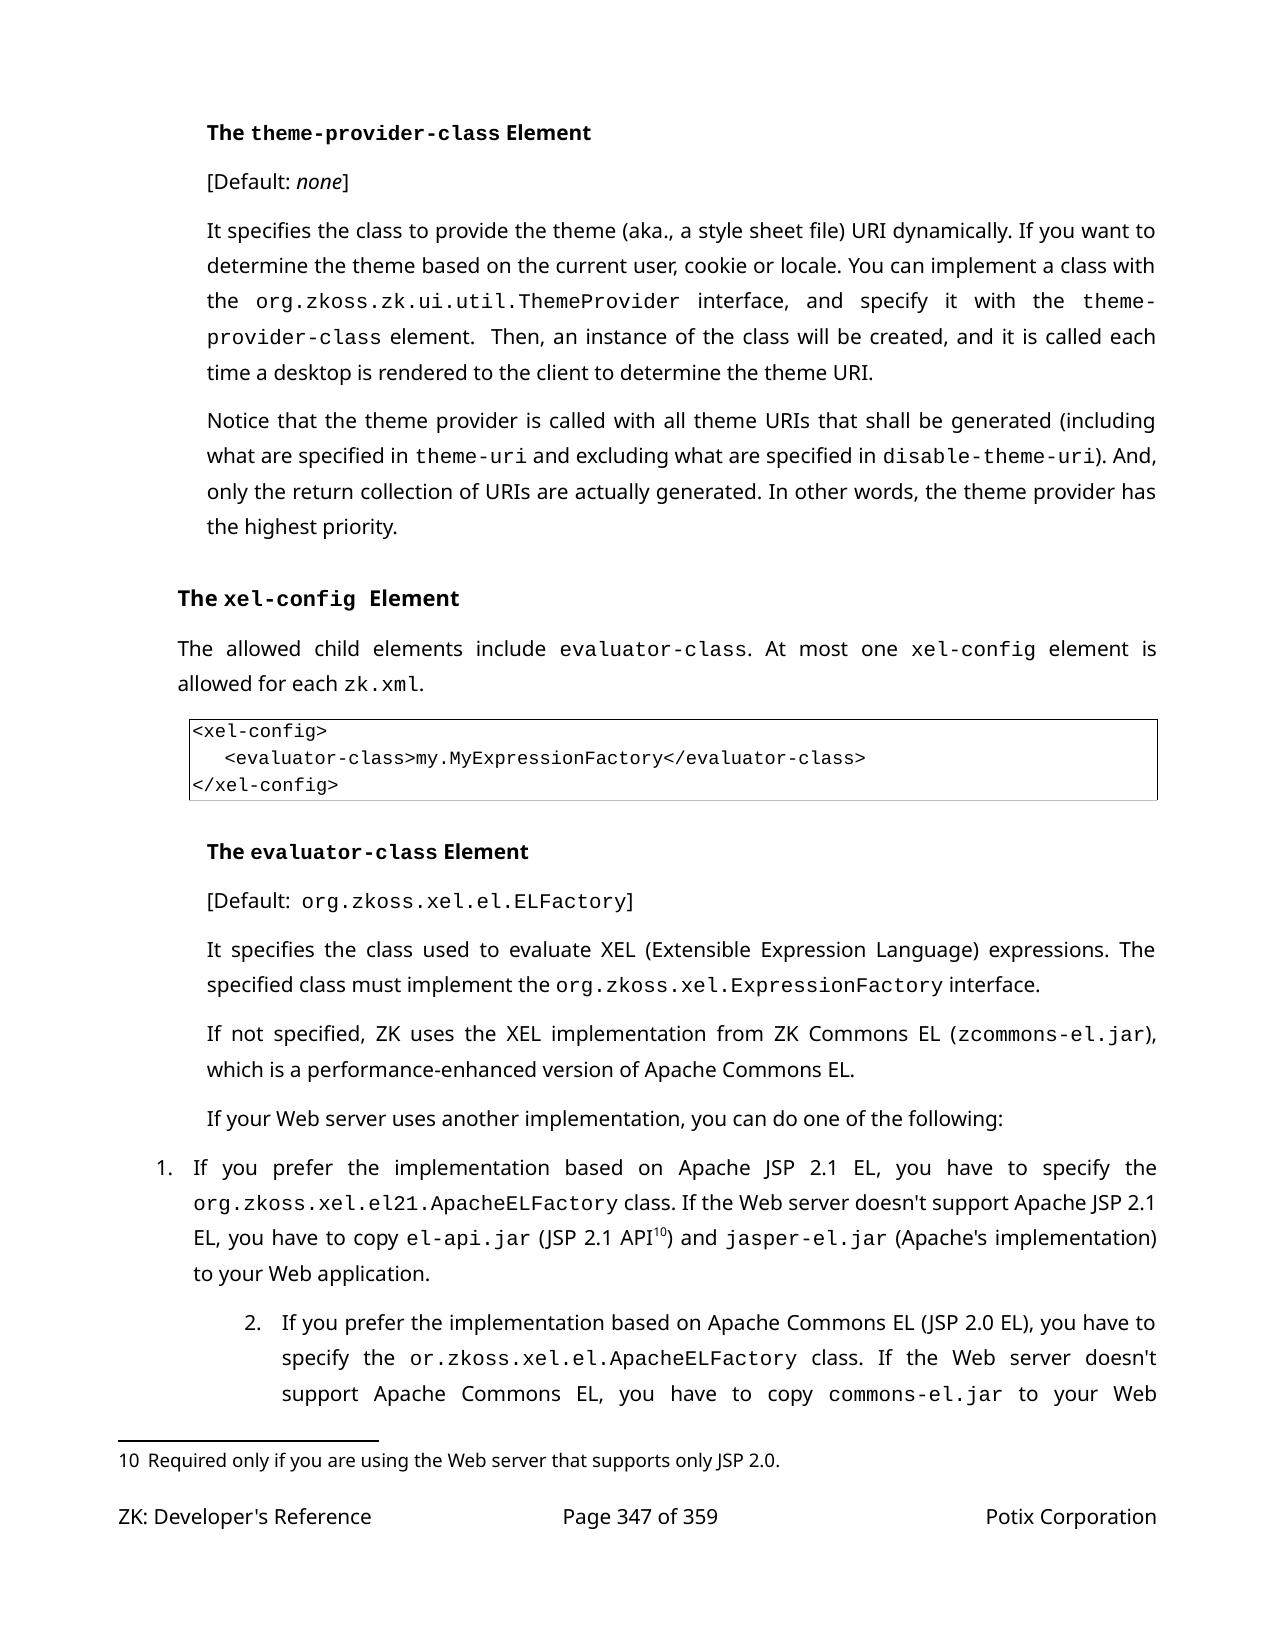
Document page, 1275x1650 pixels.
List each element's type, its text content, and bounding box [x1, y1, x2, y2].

text [Default: none] [207, 167, 1157, 196]
text <xel-config> [190, 720, 1157, 743]
text It specifies the class used to evaluate XEL (Extensible Expression Language) expressions. The specified class must implement the org.zkoss.xel.ExpressionFactory interface. [207, 935, 1157, 999]
subtitle The theme-provider-class Element [207, 118, 1157, 147]
text <evaluator-class>my.MyExpressionFactory</evaluator-class> [190, 746, 1157, 770]
text If your Web server uses another implementation, you can do one of the following: [207, 1104, 1157, 1132]
list If you prefer the implementation based on Apache Commons EL (JSP 2.0 EL), you have to specify the or.zkoss.xel.el.ApacheELFactory class. If the Web server doesn't support Apache Commons EL, you have to copy commons-el.jar to your Web [244, 1308, 1157, 1407]
text If not specified, ZK uses the XEL implementation from ZK Commons EL (zcommons-el.jar), which is a performance-enhanced version of Apache Commons EL. [207, 1019, 1157, 1083]
subtitle The evaluator-class Element [207, 837, 1157, 865]
text It specifies the class to provide the theme (aka., a style sheet file) URI dynamically. If you want to determine the theme based on the current user, cookie or locale. You can implement a class with the org.zkoss.zk.ui.util.ThemeProvider interface, and specify it with the theme-provider-class element. Then, an instance of the class will be created, and it is called each time a desktop is rendered to the client to determine the theme URI. [207, 216, 1157, 386]
list If you prefer the implementation based on Apache JSP 2.1 EL, you have to specify the org.zkoss.xel.el21.ApacheELFactory class. If the Web server doesn't support Apache JSP 2.1 EL, you have to copy el-api.jar (JSP 2.1 API) and jasper-el.jar (Apache's implementation) to your Web application. [156, 1153, 1157, 1287]
text [Default: org.zkoss.xel.el.ELFactory] [207, 886, 1157, 914]
text Notice that the theme provider is called with all theme URIs that shall be generated (including what are specified in theme-uri and excluding what are specified in disable-theme-uri). And, only the return collection of URIs are actually generated. In other words, the theme provider has the highest priority. [207, 406, 1157, 541]
text </xel-config> [190, 773, 1157, 800]
list Required only if you are using the Web server that supports only JSP 2.0. [118, 1447, 1157, 1473]
subtitle The xel-config Element [177, 583, 1157, 613]
text The allowed child elements include evaluator-class. At most one xel-config element is allowed for each zk.xml. [177, 634, 1157, 698]
